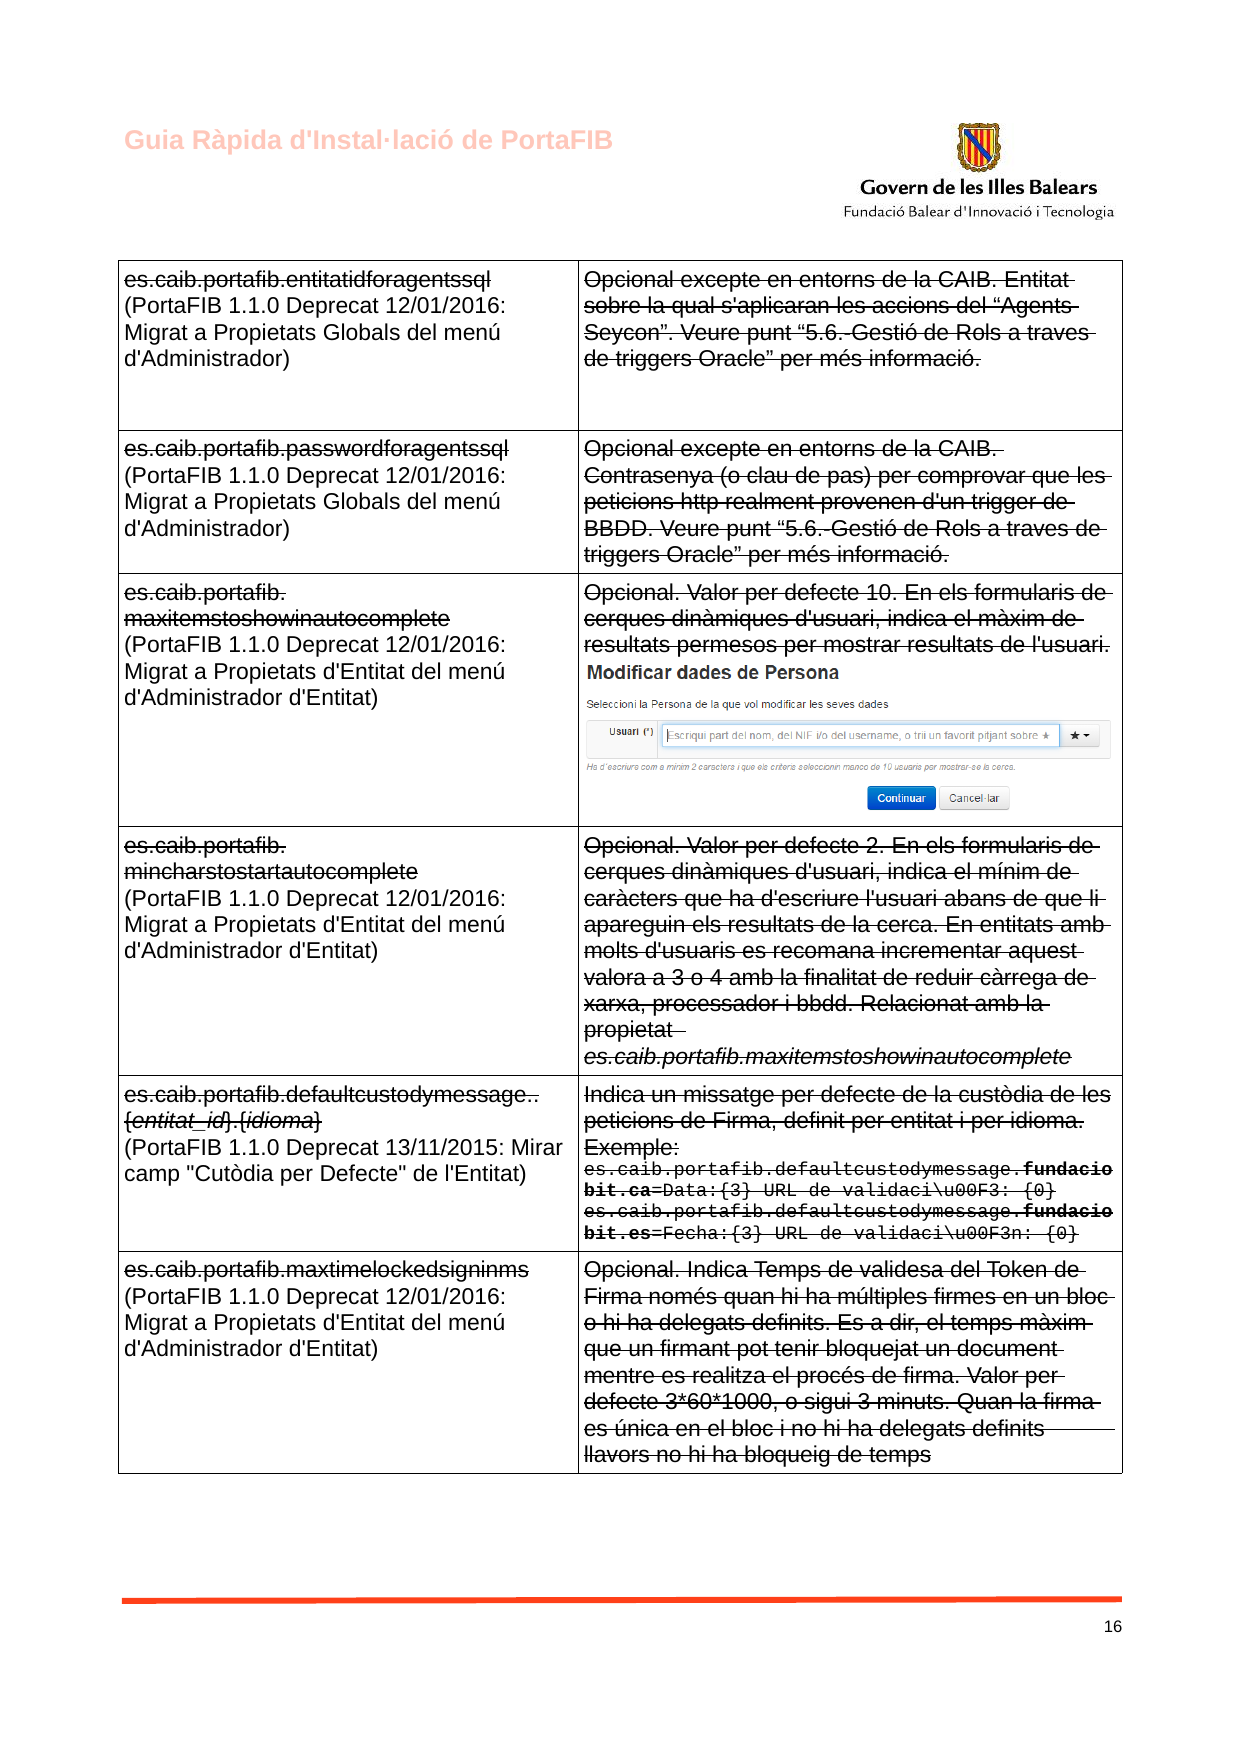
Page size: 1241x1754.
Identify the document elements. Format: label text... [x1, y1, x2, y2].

table_cell es.caib.portafib.entitatidforagentssql (PortaFIB 1.1.0 Deprecat 12/01/2016: Migrat a Propietats Globals del menú d'Administrador) [119, 261, 578, 429]
table_cell Opcional excepte en entorns de la CAIB. Entitat sobre la qual s'aplicaran les accions del “Agents Seycon”. Veure punt “5.6.-Gestió de Rols a traves de triggers Oracle” per més informació. [579, 261, 1122, 429]
picture [840, 123, 1117, 220]
table_cell es.caib.portafib.passwordforagentssql (PortaFIB 1.1.0 Deprecat 12/01/2016: Migrat a Propietats Globals del menú d'Administrador) [119, 431, 578, 573]
table_cell Opcional excepte en entorns de la CAIB. Contrasenya (o clau de pas) per comprovar que les peticions http realment provenen d'un trigger de BBDD. Veure punt “5.6.-Gestió de Rols a traves de triggers Oracle” per més informació. [579, 431, 1122, 573]
picture [583, 657, 1117, 821]
table_cell es.caib.portafib. mincharstostartautocomplete (PortaFIB 1.1.0 Deprecat 12/01/2016: Migrat a Propietats d'Entitat del menú d'Administrador d'Entitat) [119, 827, 578, 1075]
table_cell es.caib.portafib.defaultcustodymessage..{entitat_id}.{idioma} (PortaFIB 1.1.0 Deprecat 13/11/2015: Mirar camp "Cutòdia per Defecte" de l'Entitat) [119, 1076, 578, 1251]
table_cell es.caib.portafib. maxitemstoshowinautocomplete (PortaFIB 1.1.0 Deprecat 12/01/2016: Migrat a Propietats d'Entitat del menú d'Administrador d'Entitat) [119, 574, 578, 826]
table_cell Opcional. Valor per defecte 10. En els formularis de cerques dinàmiques d'usuari, indica el màxim de resultats permesos per mostrar resultats de l'usuari. [579, 574, 1122, 826]
table_cell Opcional. Indica Temps de validesa del Token de Firma només quan hi ha múltiples firmes en un bloc o hi ha delegats definits. Es a dir, el temps màxim que un firmant pot tenir bloquejat un document mentre es realitza el procés de firma. Valor per defecte 3*60*1000, o sigui 3 minuts. Quan la firma es única en el bloc i no hi ha delegats definits llavors no hi ha bloqueig de temps [579, 1252, 1122, 1473]
table_cell Opcional. Valor per defecte 2. En els formularis de cerques dinàmiques d'usuari, indica el mínim de caràcters que ha d'escriure l'usuari abans de que li apareguin els resultats de la cerca. En entitats amb molts d'usuaris es recomana incrementar aquest valora a 3 o 4 amb la finalitat de reduir càrrega de xarxa, processador i bbdd. Relacionat amb la propietat es.caib.portafib.maxitemstoshowinautocomplete [579, 827, 1122, 1075]
table_cell es.caib.portafib.maxtimelockedsigninms (PortaFIB 1.1.0 Deprecat 12/01/2016: Migrat a Propietats d'Entitat del menú d'Administrador d'Entitat) [119, 1252, 578, 1473]
table_cell Indica un missatge per defecte de la custòdia de les peticions de Firma, definit per entitat i per idioma. Exemple: es.caib.portafib.defaultcustodymessage.fundaciobit.ca=Data:{3} URL de validaci\u00F3: {0} es.caib.portafib.defaultcustodymessage.fundaciobit.es=Fecha:{3} URL de validaci\u00F3n: {0} [579, 1076, 1122, 1251]
